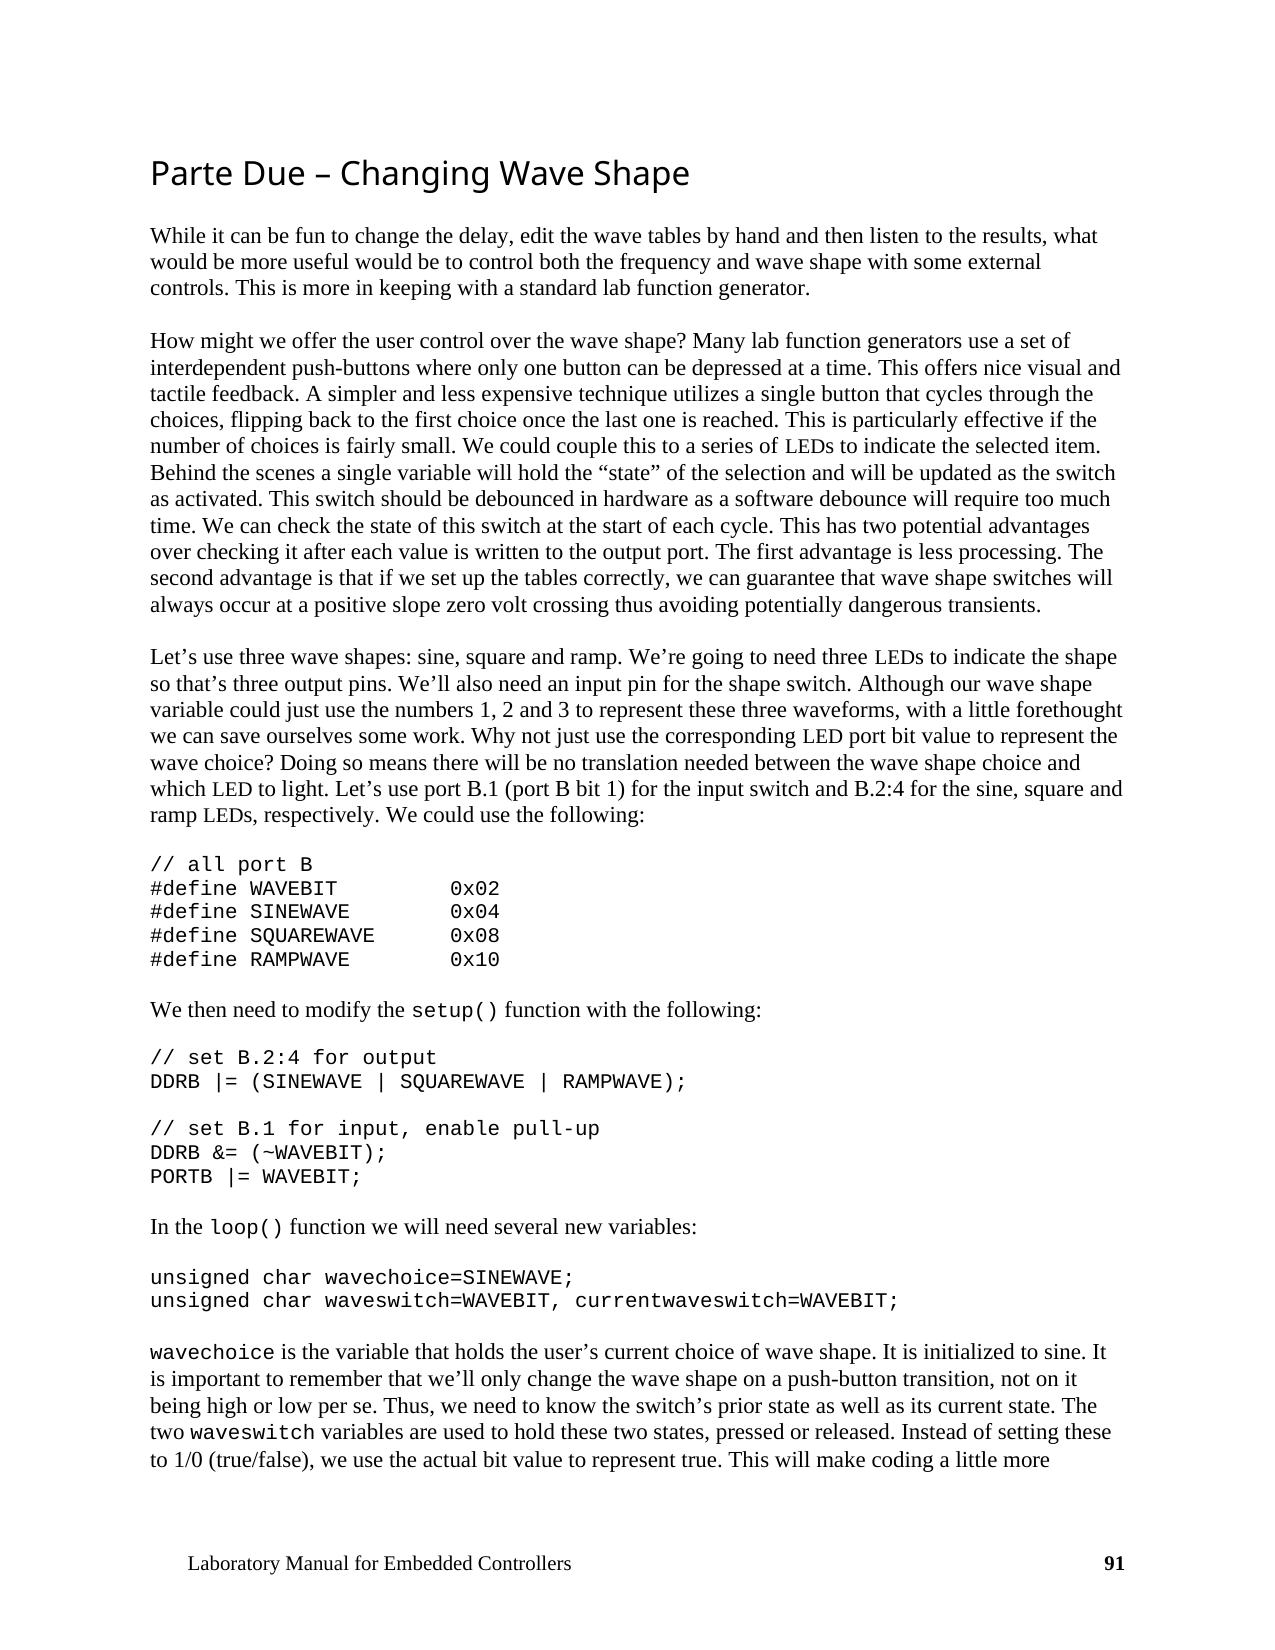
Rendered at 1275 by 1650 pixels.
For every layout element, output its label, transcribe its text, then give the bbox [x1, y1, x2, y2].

text unsigned char waveswitch=WAVEBIT, currentwaveswitch=WAVEBIT; [150, 1291, 1125, 1314]
text DDRB &= (~WAVEBIT); [150, 1142, 1125, 1166]
text Parte Due – Changing Wave Shape [150, 150, 1125, 195]
text // set B.1 for input, enable pull-up [150, 1118, 1125, 1142]
text wavechoice is the variable that holds the user’s current choice of wave shape. It is initialized to sine. It is important to remember that we’ll only change the wave shape on a push-button transition, not on it being high or low per se. Thus, we need to know the switch’s prior state as well as its current state. The two waveswitch variables are used to hold these two states, pressed or released. Instead of setting these to 1/0 (true/false), we use the actual bit value to represent true. This will make coding a little more [150, 1338, 1125, 1472]
text #define SQUAREWAVE 0x08 [150, 925, 1125, 949]
text #define SINEWAVE 0x04 [150, 902, 1125, 925]
text While it can be fun to change the delay, edit the wave tables by hand and then listen to the results, what would be more useful would be to control both the frequency and wave shape with some external controls. This is more in keeping with a standard lab function generator. [150, 222, 1125, 301]
text // set B.2:4 for output [150, 1047, 1125, 1071]
text DDRB |= (SINEWAVE | SQUAREWAVE | RAMPWAVE); [150, 1071, 1125, 1095]
text // all port B [150, 854, 1125, 878]
text unsigned char wavechoice=SINEWAVE; [150, 1267, 1125, 1291]
text PORTB |= WAVEBIT; [150, 1166, 1125, 1189]
text Let’s use three wave shapes: sine, square and ramp. We’re going to need three LEDs to indicate the shape so that’s three output pins. We’ll also need an input pin for the shape switch. Although our wave shape variable could just use the numbers 1, 2 and 3 to represent these three waveforms, with a little forethought we can save ourselves some work. Why not just use the corresponding LED port bit value to represent the wave choice? Doing so means there will be no translation needed between the wave shape choice and which LED to light. Let’s use port B.1 (port B bit 1) for the input switch and B.2:4 for the sine, square and ramp LEDs, respectively. We could use the following: [150, 643, 1125, 828]
text #define RAMPWAVE 0x10 [150, 949, 1125, 972]
text In the loop() function we will need several new variables: [150, 1213, 1125, 1241]
text #define WAVEBIT 0x02 [150, 878, 1125, 902]
text We then need to modify the setup() function with the following: [150, 996, 1125, 1024]
text How might we offer the user control over the wave shape? Many lab function generators use a set of interdependent push-buttons where only one button can be depressed at a time. This offers nice visual and tactile feedback. A simpler and less expensive technique utilizes a single button that cycles through the choices, flipping back to the first choice once the last one is reached. This is particularly effective if the number of choices is fairly small. We could couple this to a series of LEDs to indicate the selected item. Behind the scenes a single variable will hold the “state” of the selection and will be updated as the switch as activated. This switch should be debounced in hardware as a software debounce will require too much time. We can check the state of this switch at the start of each cycle. This has two potential advantages over checking it after each value is written to the output port. The first advantage is less processing. The second advantage is that if we set up the tables correctly, we can guarantee that wave shape switches will always occur at a positive slope zero volt crossing thus avoiding potentially dangerous transients. [150, 327, 1125, 617]
